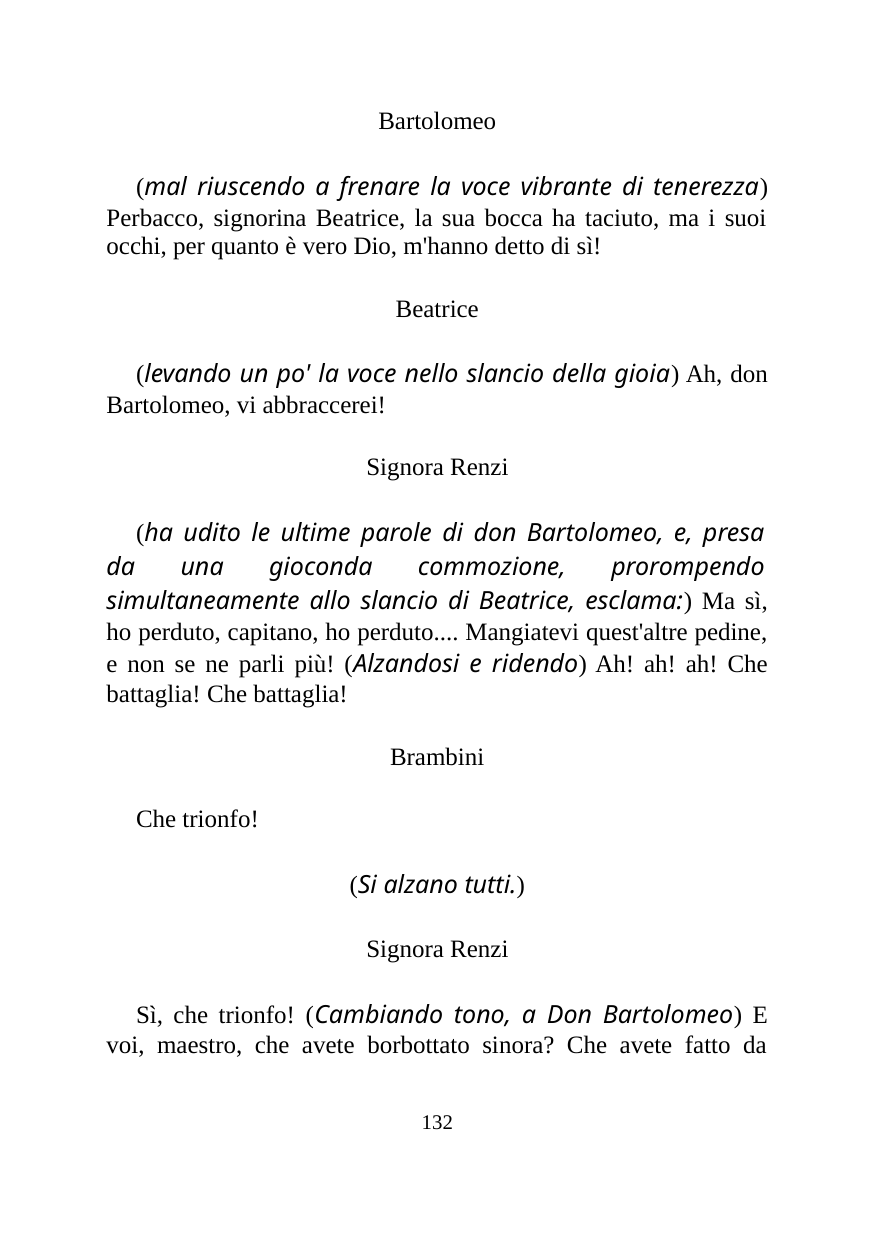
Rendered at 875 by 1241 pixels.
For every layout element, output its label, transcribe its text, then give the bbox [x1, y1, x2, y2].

text (Si alzano tutti.) [106, 866, 768, 901]
text Brambini [106, 742, 768, 771]
text Che trionfo! [106, 804, 768, 833]
text Bartolomeo [106, 106, 768, 135]
text (levando un po' la voce nello slancio della gioia) Ah, don Bartolomeo, vi abbraccerei! [106, 356, 768, 419]
text Sì, che trionfo! (Cambiando tono, a Don Bartolomeo) E voi, maestro, che avete borbottato sinora? Che avete fatto da [106, 996, 768, 1059]
text Signora Renzi [106, 934, 768, 963]
text (ha udito le ultime parole di don Bartolomeo, e, presa da una gioconda commozione, prorompendo simultaneamente allo slancio di Beatrice, esclama:) Ma sì, ho perduto, capitano, ho perduto.... Mangiatevi quest'altre pedine, e non se ne parli più! (Alzandosi e ridendo) Ah! ah! ah! Che battaglia! Che battaglia! [106, 514, 768, 708]
text Signora Renzi [106, 452, 768, 481]
text (mal riuscendo a frenare la voce vibrante di tenerezza) Perbacco, signorina Beatrice, la sua bocca ha taciuto, ma i suoi occhi, per quanto è vero Dio, m'hanno detto di sì! [106, 168, 768, 260]
text Beatrice [106, 294, 768, 322]
